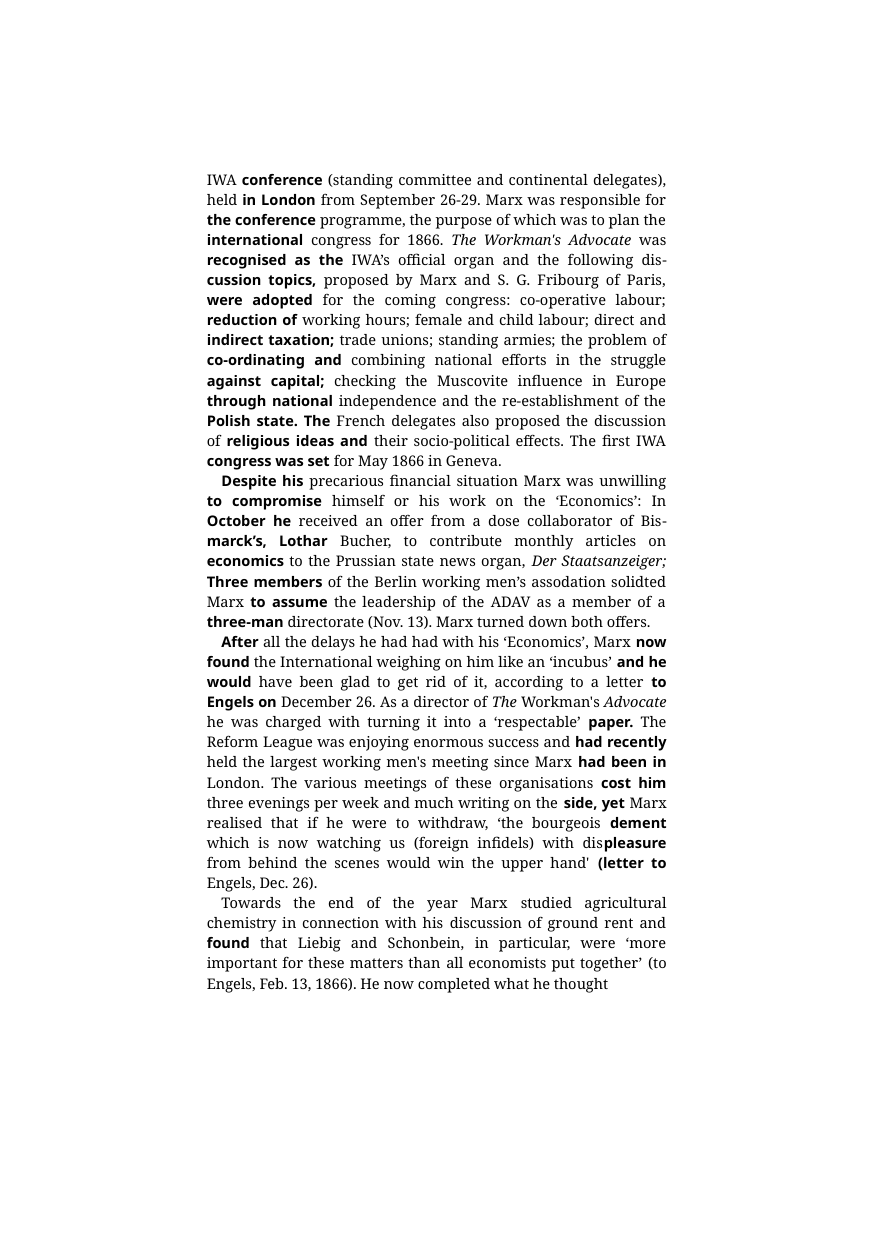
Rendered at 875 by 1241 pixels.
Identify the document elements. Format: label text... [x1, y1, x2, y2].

text Towards the end of the year Marx studied agricultural chemistry in connection with his discussion of ground rent and found that Liebig and Schonbein, in particular, were ‘more important for these matters than all economists put together’ (to Engels, Feb. 13, 1866). He now completed what he thought [207, 893, 666, 993]
text IWA conference (standing committee and continental delegates), held in London from September 26-29. Marx was responsible for the conference programme, the purpose of which was to plan the international congress for 1866. The Workman's Advocate was recognised as the IWA’s official organ and the following dis­cussion topics, proposed by Marx and S. G. Fribourg of Paris, were adopted for the coming congress: co-operative labour; reduction of working hours; female and child labour; direct and indirect taxation; trade unions; standing armies; the problem of co-ordinating and combining national efforts in the struggle against capital; checking the Muscovite influence in Europe through national independence and the re-establishment of the Polish state. The French delegates also proposed the discussion of religious ideas and their socio-political effects. The first IWA congress was set for May 1866 in Geneva. [207, 169, 666, 470]
text Despite his precarious financial situation Marx was unwilling to compromise himself or his work on the ‘Economics’: In October he received an offer from a dose collaborator of Bis­marck’s, Lothar Bucher, to contribute monthly articles on economics to the Prussian state news organ, Der Staatsanzeiger; Three members of the Berlin working men’s assodation solidted Marx to assume the leadership of the ADAV as a member of a three-man directorate (Nov. 13). Marx turned down both offers. [207, 470, 666, 631]
text After all the delays he had had with his ‘Economics’, Marx now found the International weighing on him like an ‘incubus’ and he would have been glad to get rid of it, according to a letter to Engels on December 26. As a director of The Workman's Advocate he was charged with turning it into a ‘respectable’ paper. The Reform League was enjoying enormous success and had recently held the largest working men's meeting since Marx had been in London. The various meetings of these organisations cost him three evenings per week and much writing on the side, yet Marx realised that if he were to withdraw, ‘the bourgeois dement which is now watching us (foreign infidels) with dis­pleasure from behind the scenes would win the upper hand' (letter to Engels, Dec. 26). [207, 631, 666, 893]
